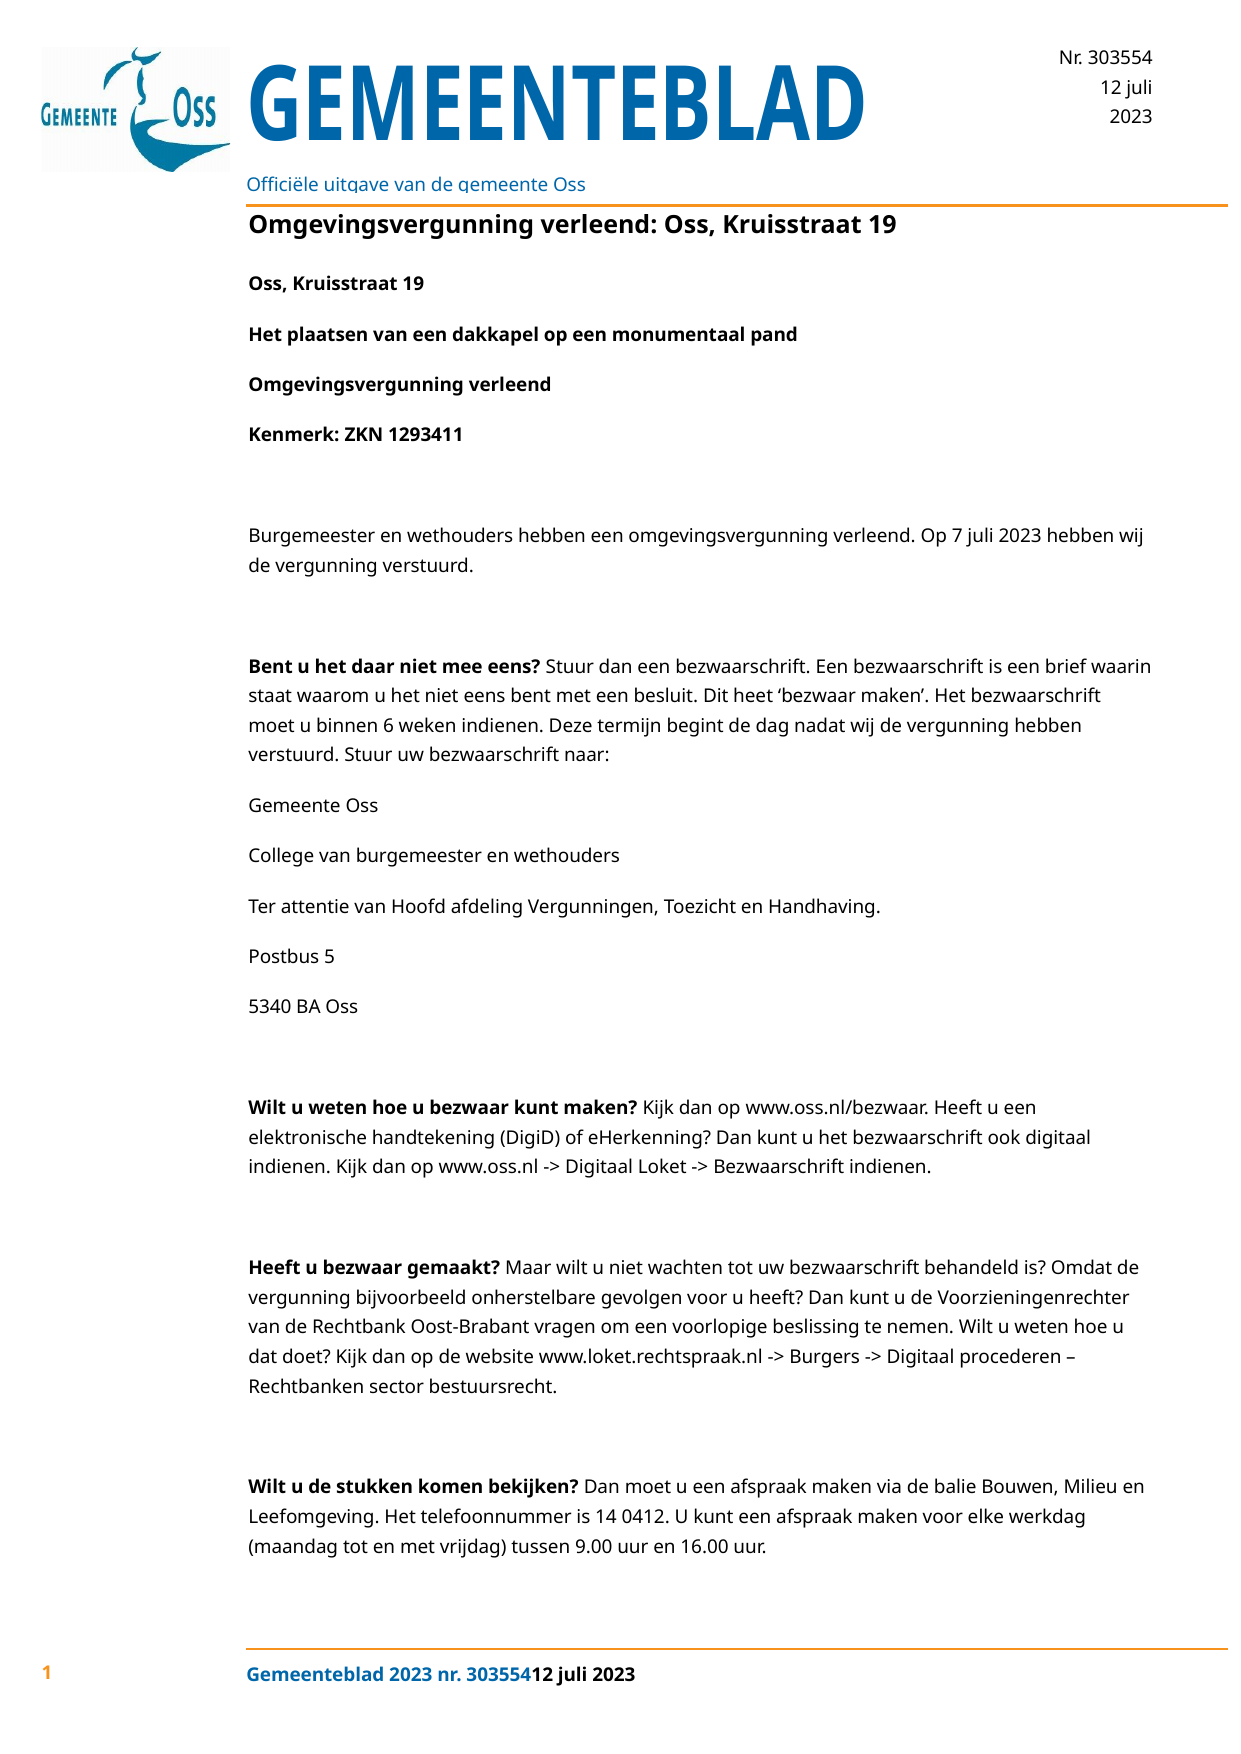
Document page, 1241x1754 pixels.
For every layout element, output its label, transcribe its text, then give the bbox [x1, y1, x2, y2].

text Oss, Kruisstraat 19 [248, 270, 1152, 296]
text Postbus 5 [248, 943, 1152, 969]
text Ter attentie van Hoofd afdeling Vergunningen, Toezicht en Handhaving. [248, 893, 1152, 918]
text Omgevingsvergunning verleend: Oss, Kruisstraat 19 [248, 207, 1152, 241]
text Wilt u de stukken komen bekijken? Dan moet u een afspraak maken via de balie Bouwen, Milieu en Leefomgeving. Het telefoonnummer is 14 0412. U kunt een afspraak maken voor elke werkdag (maandag tot en met vrijdag) tussen 9.00 uur en 16.00 uur. [248, 1474, 1152, 1558]
text Omgevingsvergunning verleend [248, 371, 1152, 397]
text Het plaatsen van een dakkapel op een monumentaal pand [248, 321, 1152, 346]
text Wilt u weten hoe u bezwaar kunt maken? Kijk dan op www.oss.nl/bezwaar. Heeft u een elektronische handtekening (DigiD) of eHerkenning? Dan kunt u het bezwaarschrift ook digitaal indienen. Kijk dan op www.oss.nl -> Digitaal Loket -> Bezwaarschrift indienen. [248, 1094, 1152, 1179]
text College van burgemeester en wethouders [248, 842, 1152, 868]
text Gemeente Oss [248, 792, 1152, 818]
text 5340 BA Oss [248, 994, 1152, 1019]
text Bent u het daar niet mee eens? Stuur dan een bezwaarschrift. Een bezwaarschrift is een brief waarin staat waarom u het niet eens bent met een besluit. Dit heet ‘bezwaar maken’. Het bezwaarschrift moet u binnen 6 weken indienen. Deze termijn begint de dag nadat wij de vergunning hebben verstuurd. Stuur uw bezwaarschrift naar: [248, 653, 1152, 767]
text Heeft u bezwaar gemaakt? Maar wilt u niet wachten tot uw bezwaarschrift behandeld is? Omdat de vergunning bijvoorbeeld onherstelbare gevolgen voor u heeft? Dan kunt u de Voorzieningenrechter van de Rechtbank Oost-Brabant vragen om een voorlopige beslissing te nemen. Wilt u weten hoe u dat doet? Kijk dan op de website www.loket.rechtspraak.nl -> Burgers -> Digitaal procederen – Rechtbanken sector bestuursrecht. [248, 1254, 1152, 1398]
text Burgemeester en wethouders hebben een omgevingsvergunning verleend. Op 7 juli 2023 hebben wij de vergunning verstuurd. [248, 522, 1152, 578]
picture [41, 47, 231, 172]
text Kenmerk: ZKN 1293411 [248, 422, 1152, 447]
